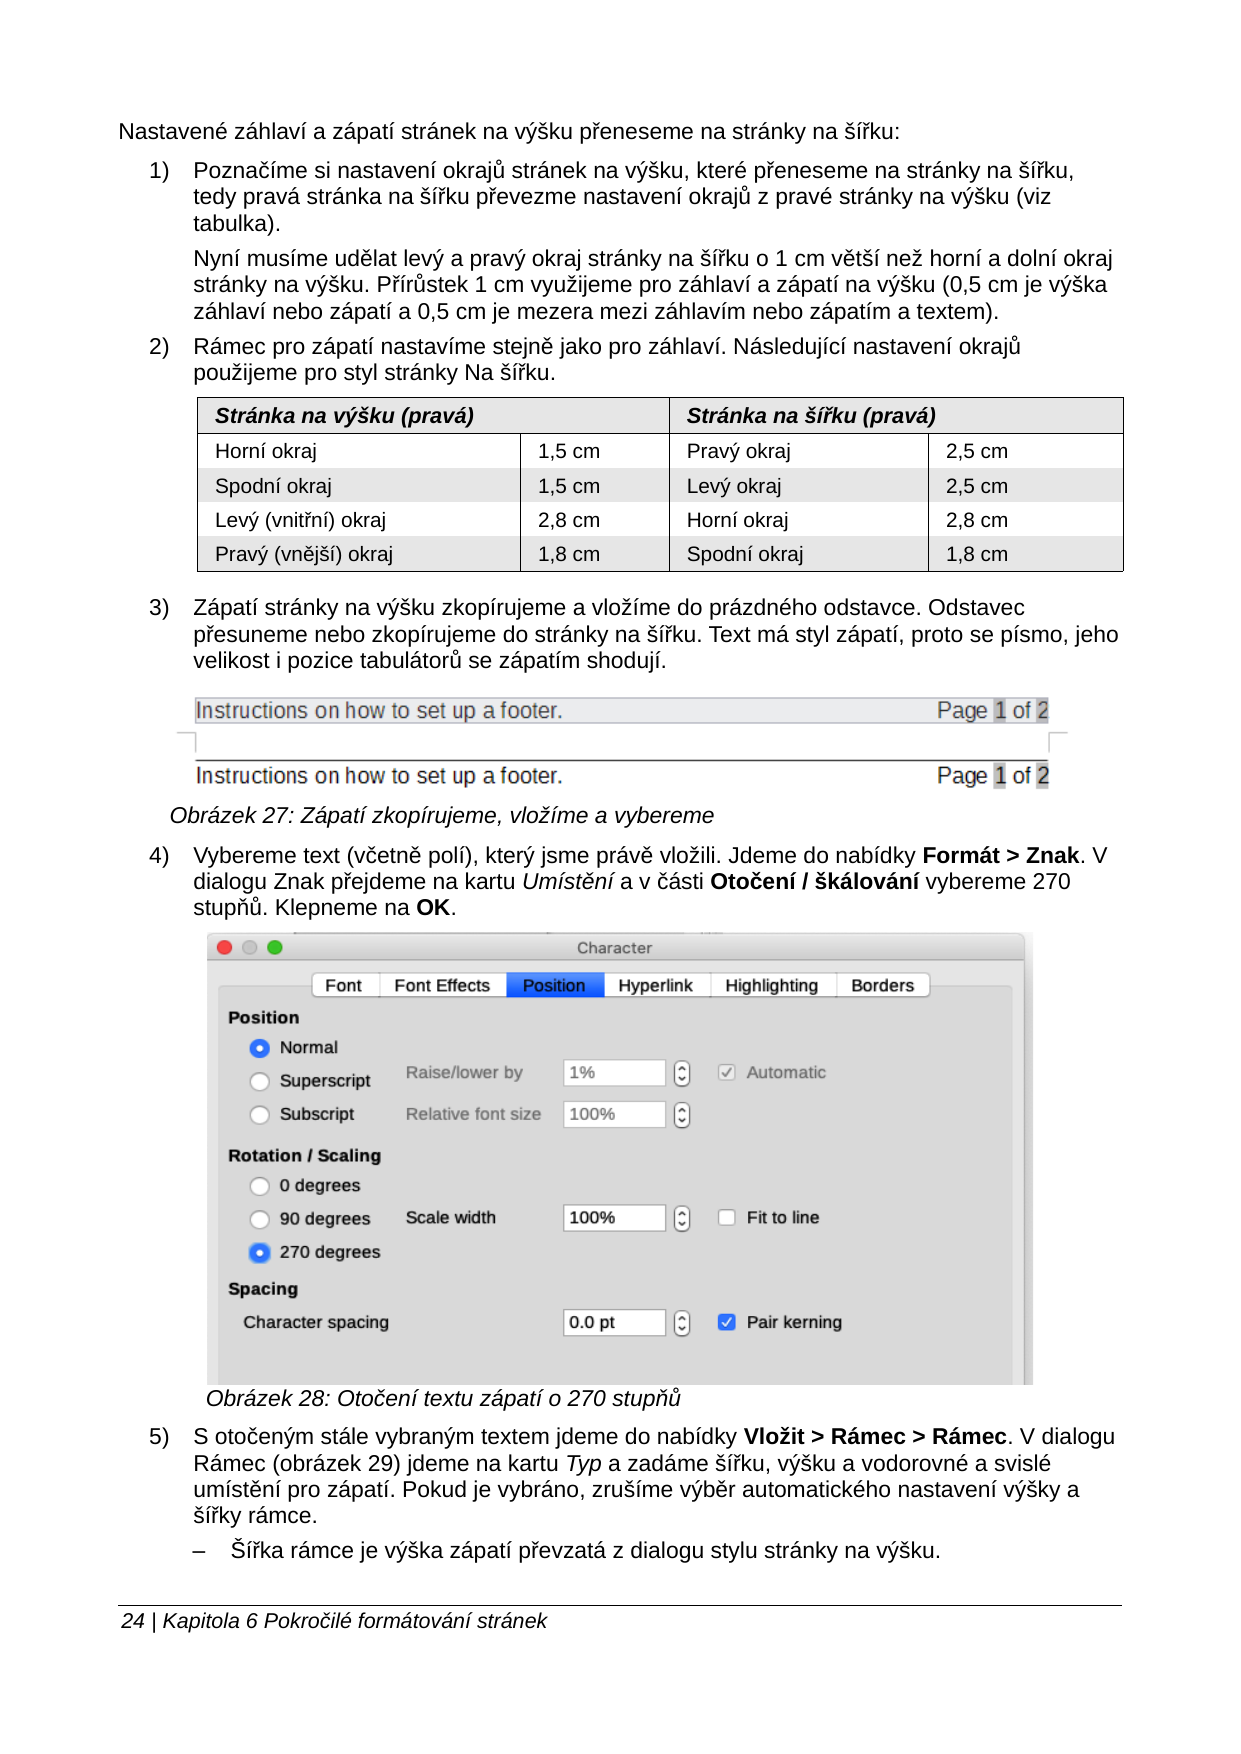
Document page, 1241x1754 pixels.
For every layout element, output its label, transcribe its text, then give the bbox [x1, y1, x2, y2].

list Šířka rámce je výška zápatí převzatá z dialogu stylu stránky na výšku. [192, 1537, 1122, 1564]
list Nastavené záhlaví a zápatí stránek na výšku přeneseme na stránky na šířku: [118, 118, 1122, 144]
text Obrázek 27: Zápatí zkopírujeme, vložíme a vybereme [169, 803, 1071, 829]
table_cell Levý (vnitřní) okraj [198, 502, 520, 536]
list Poznačíme si nastavení okrajů stránek na výšku, které přeneseme na stránky na šířku, tedy pravá stránka na šířku převezme nastavení okrajů z pravé stránky na výšku (viz tabulka). [169, 157, 1122, 236]
table_cell 2,8 cm [929, 502, 1123, 536]
picture [169, 685, 1072, 803]
table_cell Spodní okraj [198, 468, 520, 502]
list Rámec pro zápatí nastavíme stejně jako pro záhlaví. Následující nastavení okrajů použijeme pro styl stránky Na šířku. [169, 333, 1122, 386]
table_header Stránka na šířku (pravá) [670, 398, 1123, 433]
text Obrázek 28: Otočení textu zápatí o 270 stupňů [206, 1385, 1035, 1411]
table_cell 2,5 cm [929, 468, 1123, 502]
table_cell 1,5 cm [521, 468, 669, 502]
table_cell 1,8 cm [929, 536, 1123, 571]
table_cell Spodní okraj [670, 536, 928, 571]
table_cell 1,5 cm [521, 434, 669, 467]
list Nyní musíme udělat levý a pravý okraj stránky na šířku o 1 cm větší než horní a dolní okraj stránky na výšku. Přírůstek 1 cm využijeme pro záhlaví a zápatí na výšku (0,5 cm je výška záhlaví nebo zápatí a 0,5 cm je mezera mezi záhlavím nebo zápatím a textem). [193, 245, 1122, 324]
table_cell 2,8 cm [521, 502, 669, 536]
table_cell Pravý (vnější) okraj [198, 536, 520, 571]
table_cell 1,8 cm [521, 536, 669, 571]
table_cell Horní okraj [198, 434, 520, 467]
list Vybereme text (včetně polí), který jsme právě vložili. Jdeme do nabídky Formát > Znak. V dialogu Znak přejdeme na kartu Umístění a v části Otočení / škálování vybereme 270 stupňů. Klepneme na OK. [169, 842, 1122, 921]
table_header Stránka na výšku (pravá) [198, 398, 669, 433]
table_cell Horní okraj [670, 502, 928, 536]
table_cell Pravý okraj [670, 434, 928, 467]
table_cell 2,5 cm [929, 434, 1123, 467]
list Zápatí stránky na výšku zkopírujeme a vložíme do prázdného odstavce. Odstavec přesuneme nebo zkopírujeme do stránky na šířku. Text má styl zápatí, proto se písmo, jeho velikost i pozice tabulátorů se zápatím shodují. [169, 594, 1122, 673]
picture [207, 932, 1034, 1385]
list S otočeným stále vybraným textem jdeme do nabídky Vložit > Rámec > Rámec. V dialogu Rámec (obrázek 29) jdeme na kartu Typ a zadáme šířku, výšku a vodorovné a svislé umístění pro zápatí. Pokud je vybráno, zrušíme výběr automatického nastavení výšky a šířky rámce. [169, 1423, 1122, 1529]
table_cell Levý okraj [670, 468, 928, 502]
